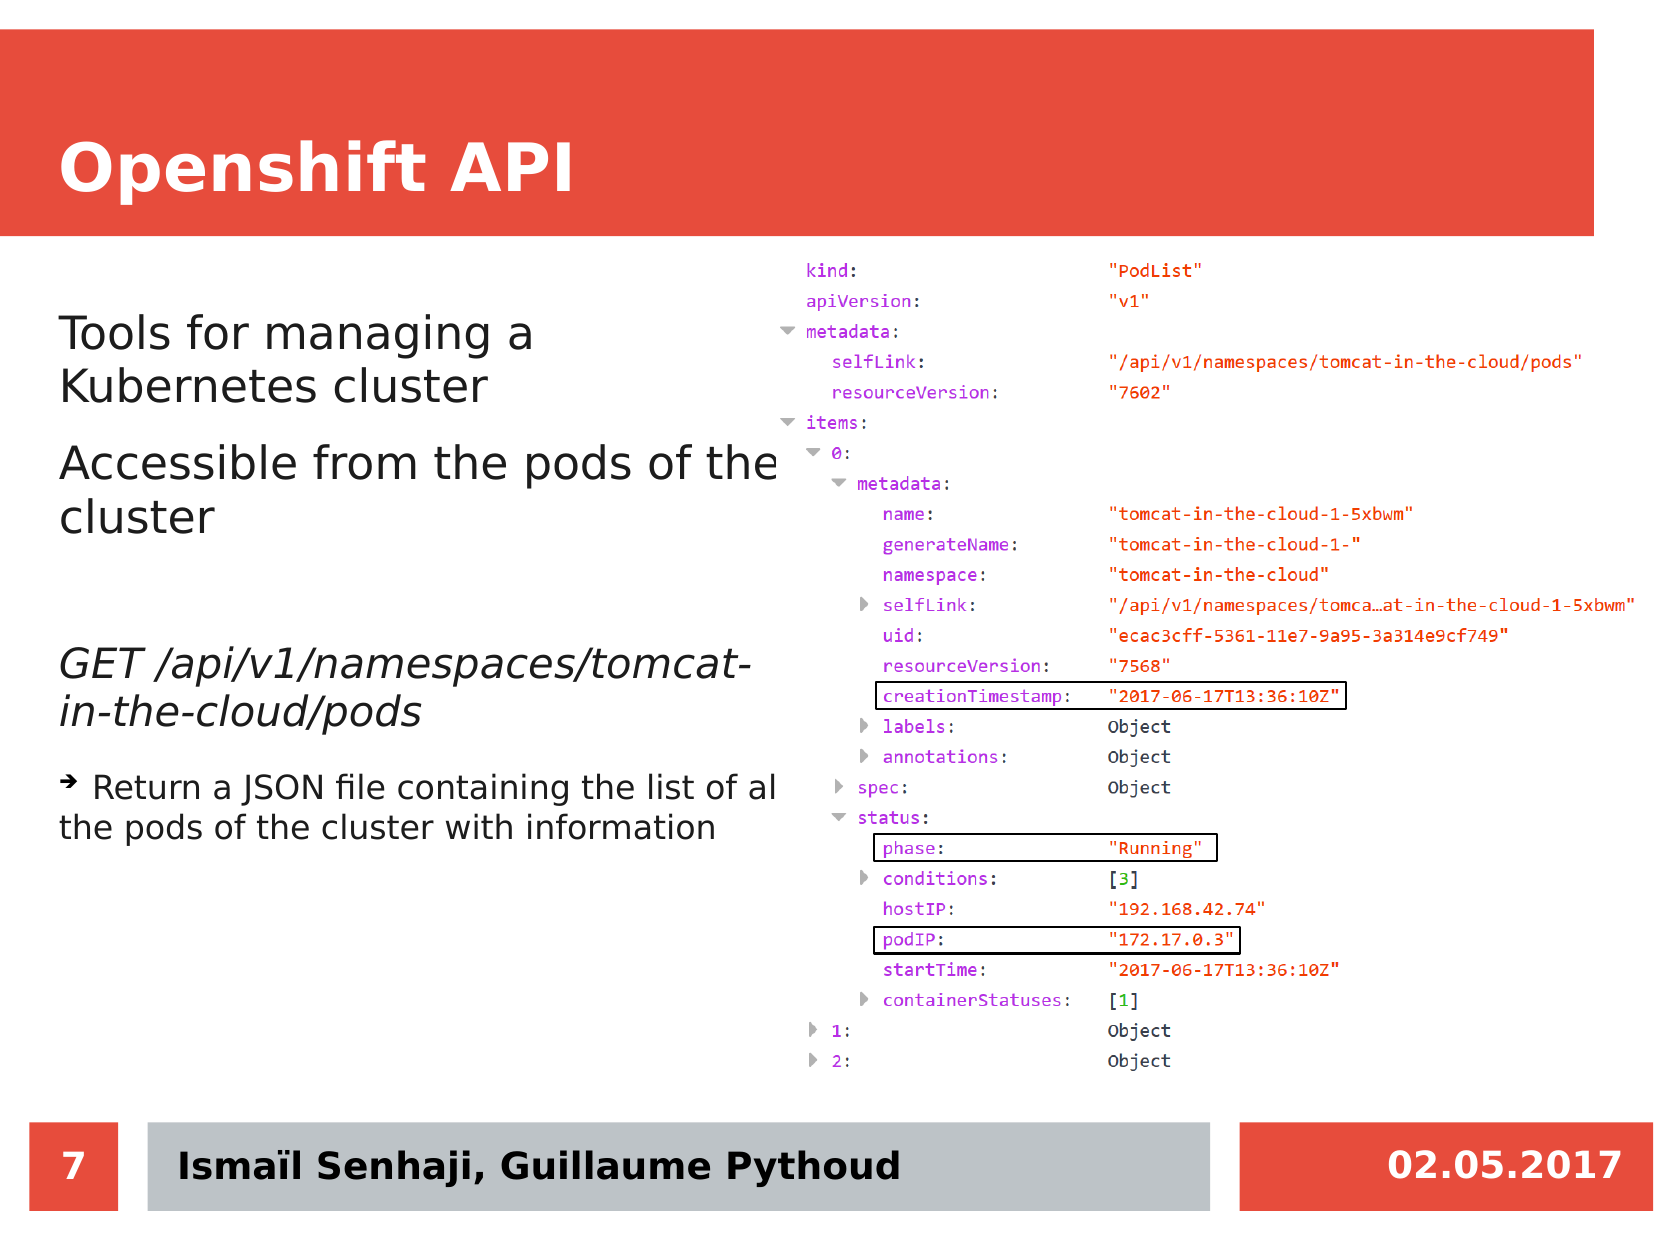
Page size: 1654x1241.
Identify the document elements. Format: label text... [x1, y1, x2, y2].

text_box [876, 682, 1347, 710]
text_box [874, 926, 1241, 954]
title Openshift API [58, 59, 1594, 207]
text_box [874, 834, 1217, 862]
picture [776, 259, 1648, 1093]
list Tools for managing a Kubernetes cluster Accessible from the pods of the cluster GET /api/v1/namespaces/tomcat-in-the-cloud/pods Return a JSON file containing the list of all the pods of the cluster with information [58, 307, 776, 979]
